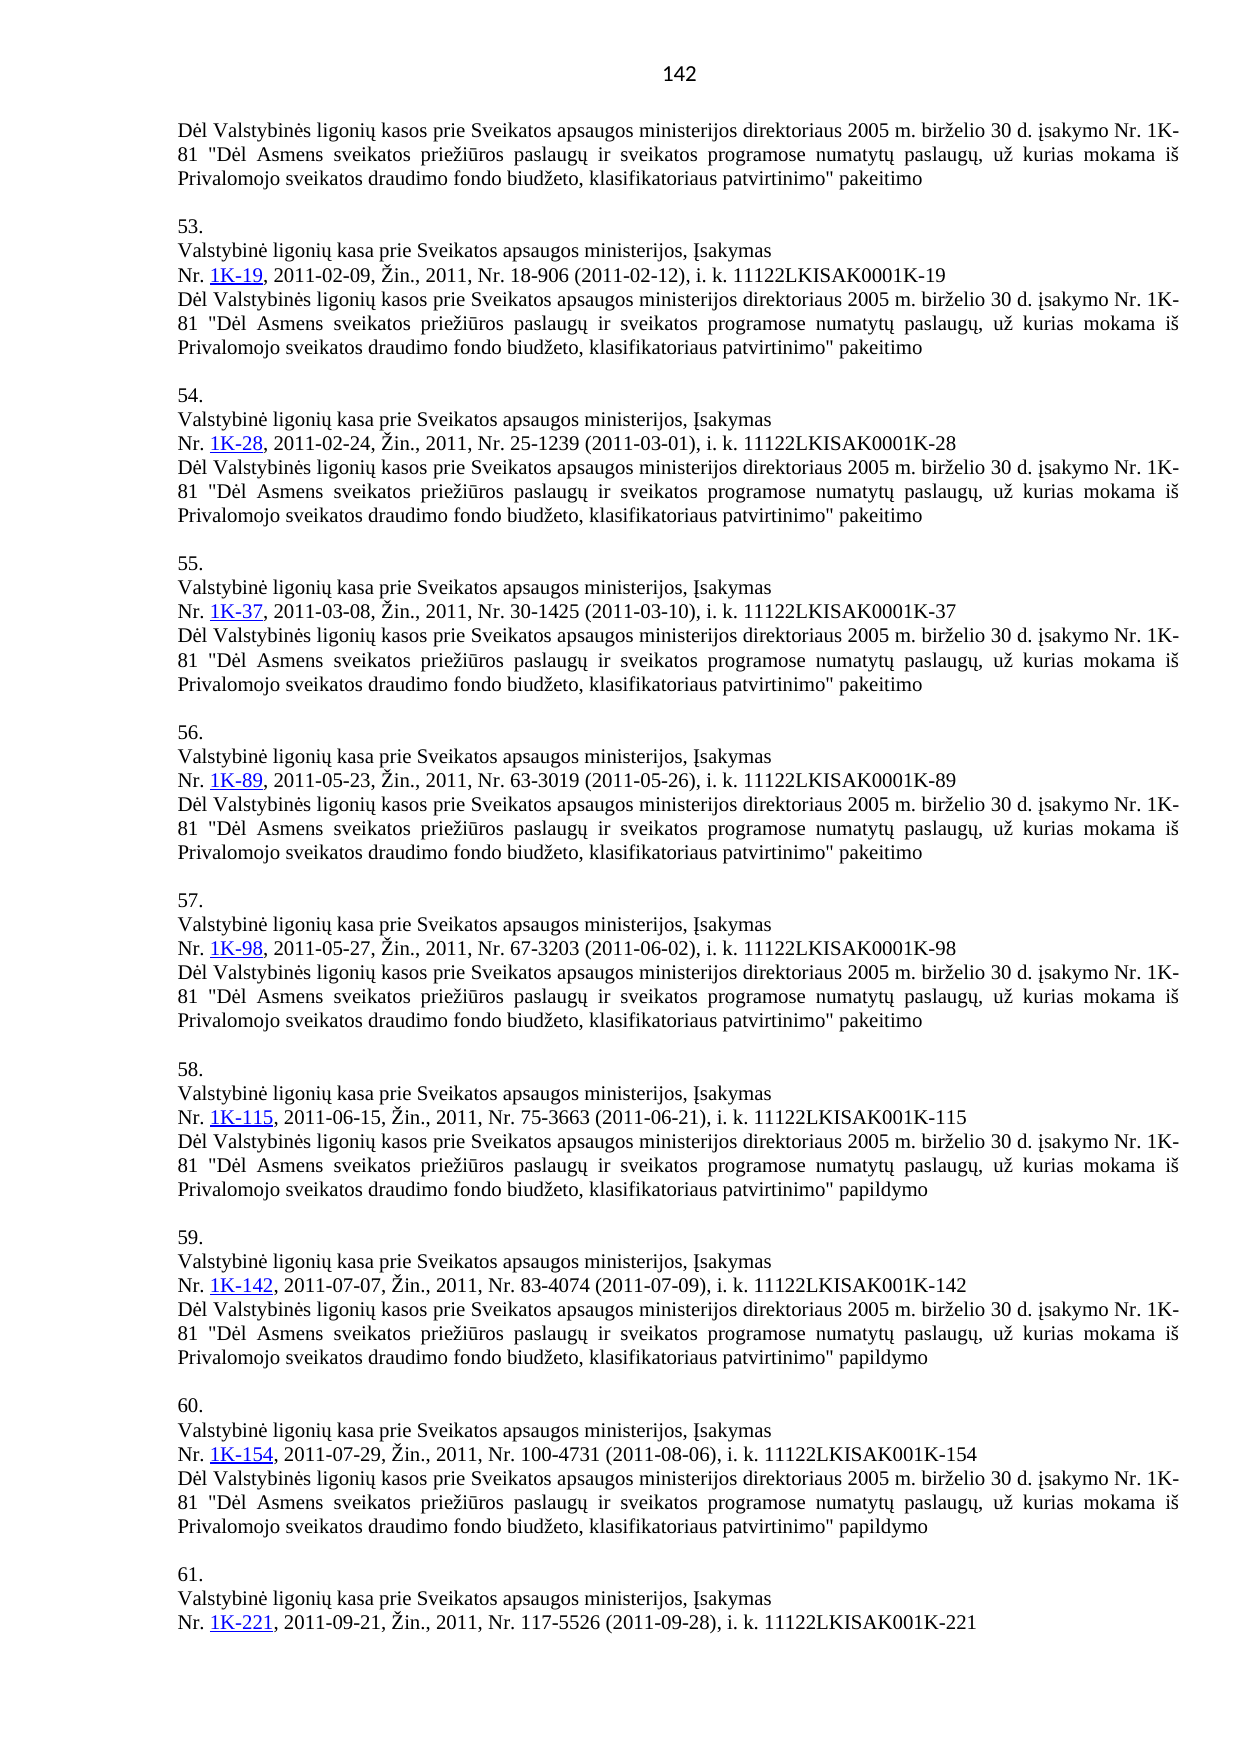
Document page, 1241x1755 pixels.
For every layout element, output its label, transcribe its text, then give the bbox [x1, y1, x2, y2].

text Dėl Valstybinės ligonių kasos prie Sveikatos apsaugos ministerijos direktoriaus 2005 m. birželio 30 d. įsakymo Nr. 1K-81 "Dėl Asmens sveikatos priežiūros paslaugų ir sveikatos programose numatytų paslaugų, už kurias mokama iš Privalomojo sveikatos draudimo fondo biudžeto, klasifikatoriaus patvirtinimo" papildymo [177, 1129, 1181, 1201]
text 61. [177, 1562, 1181, 1586]
text Dėl Valstybinės ligonių kasos prie Sveikatos apsaugos ministerijos direktoriaus 2005 m. birželio 30 d. įsakymo Nr. 1K-81 "Dėl Asmens sveikatos priežiūros paslaugų ir sveikatos programose numatytų paslaugų, už kurias mokama iš Privalomojo sveikatos draudimo fondo biudžeto, klasifikatoriaus patvirtinimo" pakeitimo [177, 960, 1181, 1032]
text Nr. 1K-28, 2011-02-24, Žin., 2011, Nr. 25-1239 (2011-03-01), i. k. 11122LKISAK0001K-28 [177, 431, 1181, 455]
text Valstybinė ligonių kasa prie Sveikatos apsaugos ministerijos, Įsakymas [177, 407, 1181, 431]
text 57. [177, 888, 1181, 912]
text Valstybinė ligonių kasa prie Sveikatos apsaugos ministerijos, Įsakymas [177, 1081, 1181, 1105]
text Nr. 1K-142, 2011-07-07, Žin., 2011, Nr. 83-4074 (2011-07-09), i. k. 11122LKISAK001K-142 [177, 1273, 1181, 1297]
text Valstybinė ligonių kasa prie Sveikatos apsaugos ministerijos, Įsakymas [177, 238, 1181, 262]
text Dėl Valstybinės ligonių kasos prie Sveikatos apsaugos ministerijos direktoriaus 2005 m. birželio 30 d. įsakymo Nr. 1K-81 "Dėl Asmens sveikatos priežiūros paslaugų ir sveikatos programose numatytų paslaugų, už kurias mokama iš Privalomojo sveikatos draudimo fondo biudžeto, klasifikatoriaus patvirtinimo" pakeitimo [177, 623, 1181, 696]
text 55. [177, 551, 1181, 575]
text 53. [177, 214, 1181, 238]
text Nr. 1K-154, 2011-07-29, Žin., 2011, Nr. 100-4731 (2011-08-06), i. k. 11122LKISAK001K-154 [177, 1442, 1181, 1466]
text Dėl Valstybinės ligonių kasos prie Sveikatos apsaugos ministerijos direktoriaus 2005 m. birželio 30 d. įsakymo Nr. 1K-81 "Dėl Asmens sveikatos priežiūros paslaugų ir sveikatos programose numatytų paslaugų, už kurias mokama iš Privalomojo sveikatos draudimo fondo biudžeto, klasifikatoriaus patvirtinimo" pakeitimo [177, 287, 1181, 359]
text Valstybinė ligonių kasa prie Sveikatos apsaugos ministerijos, Įsakymas [177, 1249, 1181, 1273]
text Valstybinė ligonių kasa prie Sveikatos apsaugos ministerijos, Įsakymas [177, 1586, 1181, 1610]
text Nr. 1K-19, 2011-02-09, Žin., 2011, Nr. 18-906 (2011-02-12), i. k. 11122LKISAK0001K-19 [177, 262, 1181, 287]
text Nr. 1K-98, 2011-05-27, Žin., 2011, Nr. 67-3203 (2011-06-02), i. k. 11122LKISAK0001K-98 [177, 936, 1181, 960]
text Dėl Valstybinės ligonių kasos prie Sveikatos apsaugos ministerijos direktoriaus 2005 m. birželio 30 d. įsakymo Nr. 1K-81 "Dėl Asmens sveikatos priežiūros paslaugų ir sveikatos programose numatytų paslaugų, už kurias mokama iš Privalomojo sveikatos draudimo fondo biudžeto, klasifikatoriaus patvirtinimo" papildymo [177, 1297, 1181, 1369]
text Dėl Valstybinės ligonių kasos prie Sveikatos apsaugos ministerijos direktoriaus 2005 m. birželio 30 d. įsakymo Nr. 1K-81 "Dėl Asmens sveikatos priežiūros paslaugų ir sveikatos programose numatytų paslaugų, už kurias mokama iš Privalomojo sveikatos draudimo fondo biudžeto, klasifikatoriaus patvirtinimo" pakeitimo [177, 118, 1181, 190]
text 56. [177, 720, 1181, 744]
text Valstybinė ligonių kasa prie Sveikatos apsaugos ministerijos, Įsakymas [177, 575, 1181, 599]
text Nr. 1K-89, 2011-05-23, Žin., 2011, Nr. 63-3019 (2011-05-26), i. k. 11122LKISAK0001K-89 [177, 768, 1181, 792]
text Nr. 1K-115, 2011-06-15, Žin., 2011, Nr. 75-3663 (2011-06-21), i. k. 11122LKISAK001K-115 [177, 1105, 1181, 1129]
text 54. [177, 383, 1181, 407]
text Dėl Valstybinės ligonių kasos prie Sveikatos apsaugos ministerijos direktoriaus 2005 m. birželio 30 d. įsakymo Nr. 1K-81 "Dėl Asmens sveikatos priežiūros paslaugų ir sveikatos programose numatytų paslaugų, už kurias mokama iš Privalomojo sveikatos draudimo fondo biudžeto, klasifikatoriaus patvirtinimo" papildymo [177, 1466, 1181, 1538]
text 60. [177, 1393, 1181, 1417]
text Valstybinė ligonių kasa prie Sveikatos apsaugos ministerijos, Įsakymas [177, 912, 1181, 936]
text Valstybinė ligonių kasa prie Sveikatos apsaugos ministerijos, Įsakymas [177, 744, 1181, 768]
text 58. [177, 1057, 1181, 1081]
text Dėl Valstybinės ligonių kasos prie Sveikatos apsaugos ministerijos direktoriaus 2005 m. birželio 30 d. įsakymo Nr. 1K-81 "Dėl Asmens sveikatos priežiūros paslaugų ir sveikatos programose numatytų paslaugų, už kurias mokama iš Privalomojo sveikatos draudimo fondo biudžeto, klasifikatoriaus patvirtinimo" pakeitimo [177, 455, 1181, 527]
text Valstybinė ligonių kasa prie Sveikatos apsaugos ministerijos, Įsakymas [177, 1417, 1181, 1442]
text 59. [177, 1225, 1181, 1249]
text Nr. 1K-221, 2011-09-21, Žin., 2011, Nr. 117-5526 (2011-09-28), i. k. 11122LKISAK001K-221 [177, 1610, 1181, 1634]
text Nr. 1K-37, 2011-03-08, Žin., 2011, Nr. 30-1425 (2011-03-10), i. k. 11122LKISAK0001K-37 [177, 599, 1181, 623]
text Dėl Valstybinės ligonių kasos prie Sveikatos apsaugos ministerijos direktoriaus 2005 m. birželio 30 d. įsakymo Nr. 1K-81 "Dėl Asmens sveikatos priežiūros paslaugų ir sveikatos programose numatytų paslaugų, už kurias mokama iš Privalomojo sveikatos draudimo fondo biudžeto, klasifikatoriaus patvirtinimo" pakeitimo [177, 792, 1181, 864]
